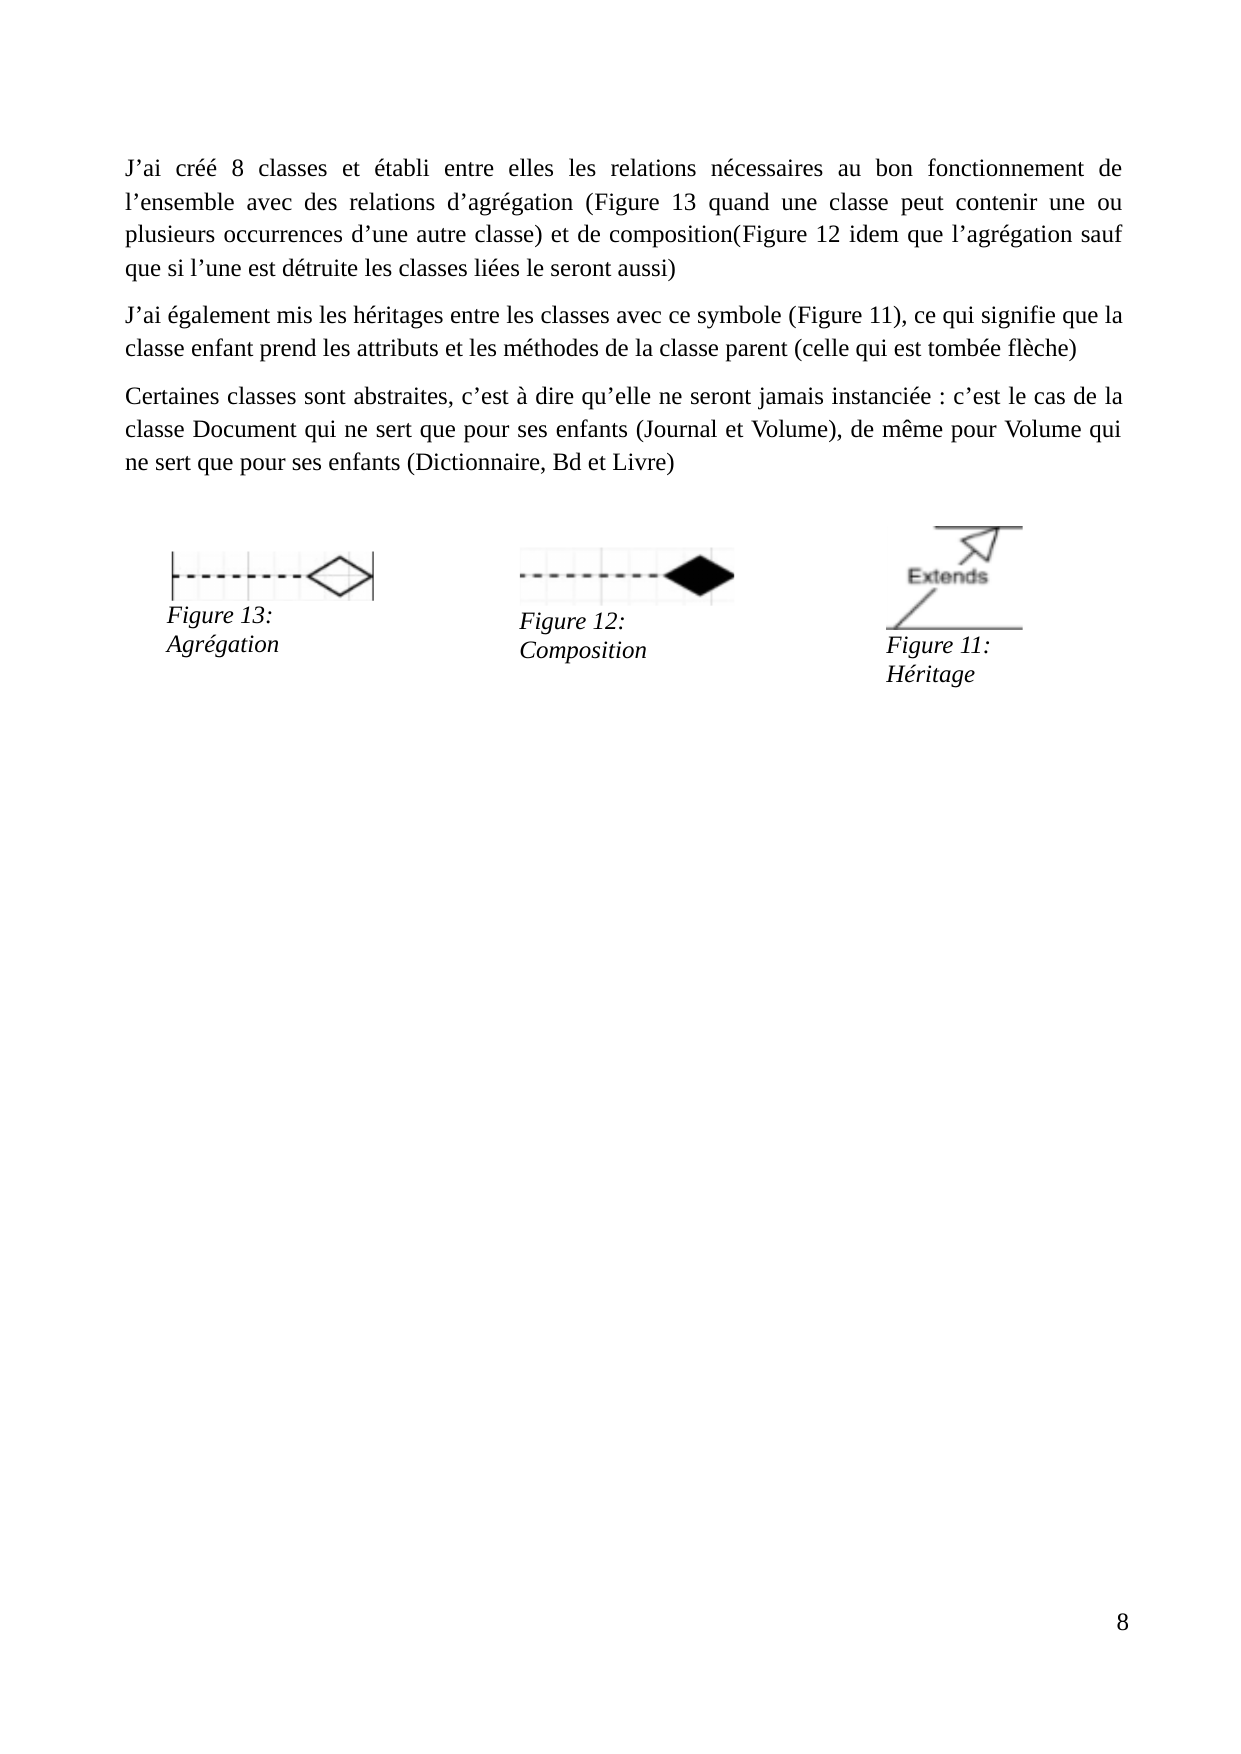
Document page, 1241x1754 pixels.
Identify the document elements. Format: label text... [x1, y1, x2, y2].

picture [886, 526, 1023, 630]
picture [172, 552, 373, 600]
text J’ai créé 8 classes et établi entre elles les relations nécessaires au bon fonctionnement de l’ensemble avec des relations d’agrégation (Figure 13 quand une classe peut contenir une ou plusieurs occurrences d’une autre classe) et de composition(Figure 12 idem que l’agrégation sauf que si l’une est détruite les classes liées le seront aussi) [125, 153, 1123, 281]
text Figure 11: Héritage [886, 630, 1023, 687]
text Certaines classes sont abstraites, c’est à dire qu’elle ne seront jamais instanciée : c’est le cas de la classe Document qui ne sert que pour ses enfants (Journal et Volume), de même pour Volume qui ne sert que pour ses enfants (Dictionnaire, Bd et Livre) [125, 381, 1123, 476]
text Figure 12: Composition [519, 606, 735, 663]
text J’ai également mis les héritages entre les classes avec ce symbole (Figure 11), ce qui signifie que la classe enfant prend les attributs et les méthodes de la classe parent (celle qui est tombée flèche) [125, 300, 1123, 362]
picture [520, 548, 734, 605]
text Figure 13: Agrégation [167, 562, 388, 658]
